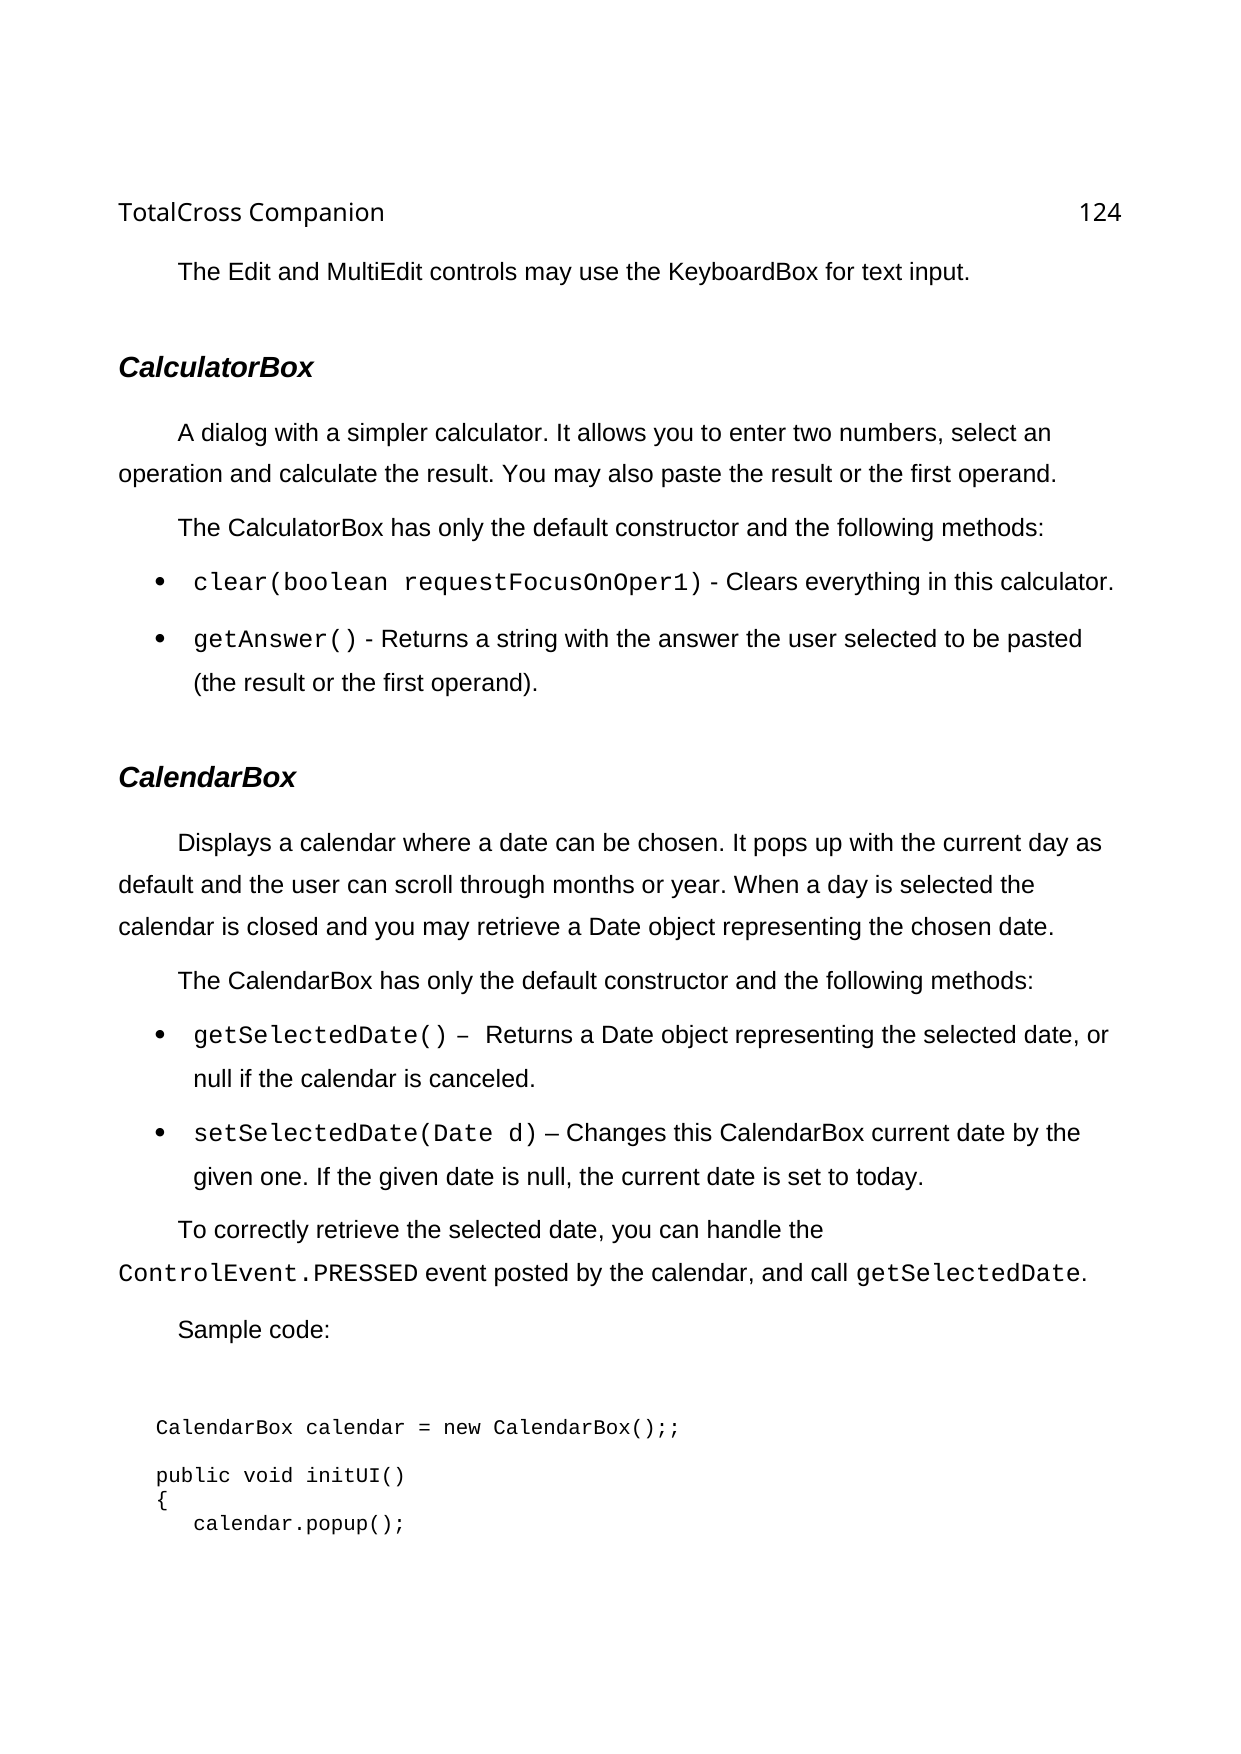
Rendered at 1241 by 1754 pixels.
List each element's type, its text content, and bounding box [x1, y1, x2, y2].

list getAnswer() - Returns a string with the answer the user selected to be pasted (the result or the first operand). [156, 625, 1122, 697]
list getSelectedDate() – Returns a Date object representing the selected date, or null if the calendar is canceled. [156, 1021, 1122, 1093]
list setSelectedDate(Date d) – Changes this CalendarBox current date by the given one. If the given date is null, the current date is set to today. [156, 1118, 1122, 1191]
subtitle CalendarBox [118, 761, 1122, 794]
text calendar.popup(); [118, 1513, 1122, 1537]
list clear(boolean requestFocusOnOper1) - Clears everything in this calculator. [156, 568, 1122, 598]
text A dialog with a simpler calculator. It allows you to enter two numbers, select an operation and calculate the result. You may also paste the result or the first operand. [118, 418, 1122, 488]
text To correctly retrieve the selected date, you can handle the ControlEvent.PRESSED event posted by the calendar, and call getSelectedDate. [118, 1216, 1122, 1289]
text The CalendarBox has only the default constructor and the following methods: [118, 967, 1122, 995]
text Displays a calendar where a date can be chosen. It pops up with the current day as default and the user can scroll through months or year. When a day is selected the calendar is closed and you may retrieve a Date object representing the chosen date. [118, 829, 1122, 941]
text CalendarBox calendar = new CalendarBox();; [118, 1417, 1122, 1441]
text public void initUI() [118, 1465, 1122, 1489]
text The Edit and MultiEdit controls may use the KeyboardBox for text input. [118, 258, 1122, 286]
text { [118, 1489, 1122, 1513]
text The CalculatorBox has only the default constructor and the following methods: [118, 514, 1122, 542]
text Sample code: [118, 1316, 1122, 1343]
subtitle CalculatorBox [118, 351, 1122, 383]
